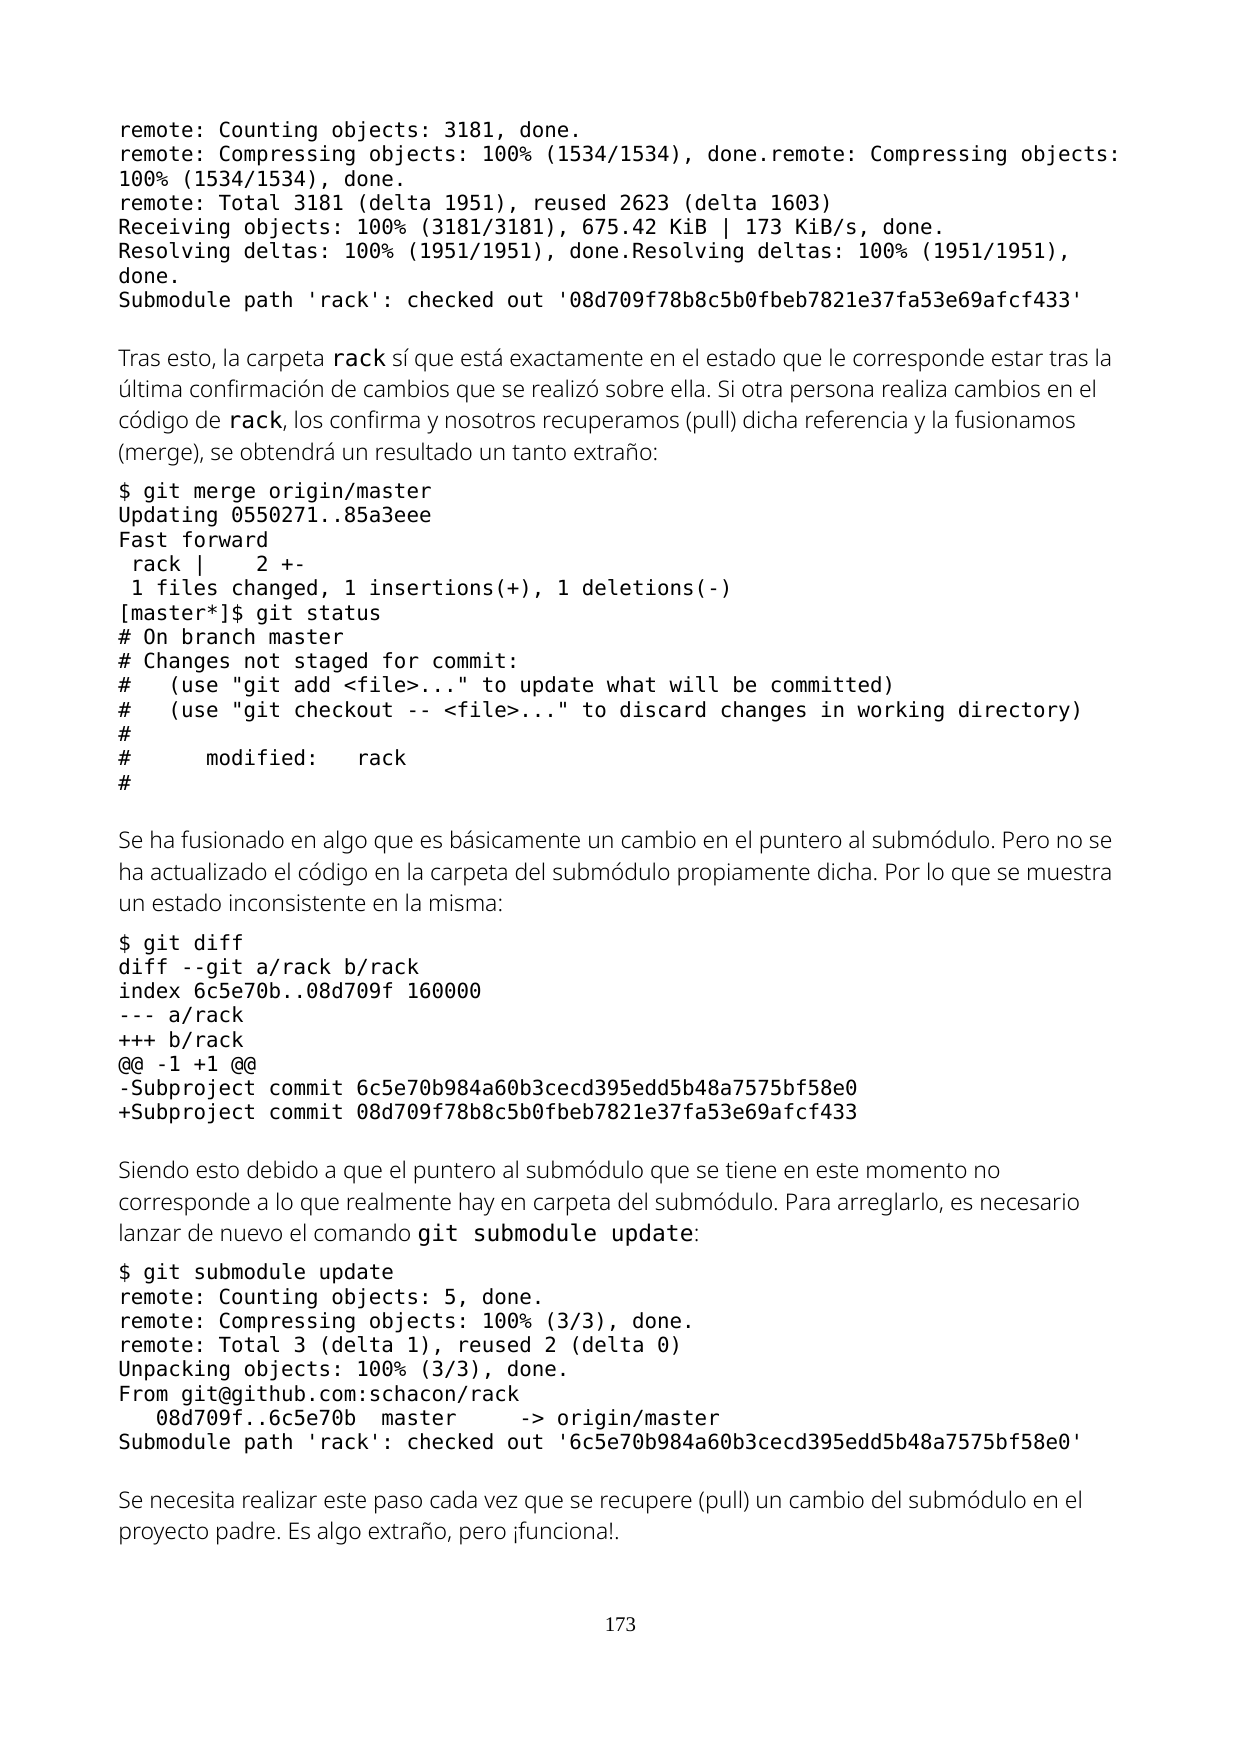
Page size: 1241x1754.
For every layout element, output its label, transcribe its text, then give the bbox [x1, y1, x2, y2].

text Tras esto, la carpeta rack sí que está exactamente en el estado que le corresponde estar tras la última confirmación de cambios que se realizó sobre ella. Si otra persona realiza cambios en el código de rack, los confirma y nosotros recuperamos (pull) dicha referencia y la fusionamos (merge), se obtendrá un resultado un tanto extraño: [118, 342, 1122, 467]
text # [118, 771, 1122, 795]
text rack | 2 +- [118, 552, 1122, 576]
text Se necesita realizar este paso cada vez que se recupere (pull) un cambio del submódulo en el proyecto padre. Es algo extraño, pero ¡funciona!. [118, 1484, 1122, 1547]
text --- a/rack [118, 1003, 1122, 1028]
text remote: Total 3 (delta 1), reused 2 (delta 0) [118, 1333, 1122, 1357]
text Submodule path 'rack': checked out '08d709f78b8c5b0fbeb7821e37fa53e69afcf433' [118, 288, 1122, 312]
text +++ b/rack [118, 1028, 1122, 1052]
text remote: Compressing objects: 100% (1534/1534), done.remote: Compressing objects: 100% (1534/1534), done. [118, 142, 1122, 191]
text # On branch master [118, 625, 1122, 649]
text remote: Counting objects: 5, done. [118, 1285, 1122, 1309]
text # [118, 722, 1122, 746]
text From git@github.com:schacon/rack [118, 1382, 1122, 1406]
text # (use "git checkout -- <file>..." to discard changes in working directory) [118, 698, 1122, 722]
text Fast forward [118, 528, 1122, 552]
text # Changes not staged for commit: [118, 649, 1122, 673]
text @@ -1 +1 @@ [118, 1052, 1122, 1076]
text Receiving objects: 100% (3181/3181), 675.42 KiB | 173 KiB/s, done. [118, 215, 1122, 239]
text Unpacking objects: 100% (3/3), done. [118, 1357, 1122, 1382]
text Resolving deltas: 100% (1951/1951), done.Resolving deltas: 100% (1951/1951), done. [118, 239, 1122, 288]
text $ git diff [118, 931, 1122, 955]
text +Subproject commit 08d709f78b8c5b0fbeb7821e37fa53e69afcf433 [118, 1100, 1122, 1125]
text Siendo esto debido a que el puntero al submódulo que se tiene en este momento no corresponde a lo que realmente hay en carpeta del submódulo. Para arreglarlo, es necesario lanzar de nuevo el comando git submodule update: [118, 1154, 1122, 1248]
text # modified: rack [118, 746, 1122, 771]
text [master*]$ git status [118, 601, 1122, 625]
text $ git merge origin/master [118, 479, 1122, 503]
text index 6c5e70b..08d709f 160000 [118, 979, 1122, 1003]
text # (use "git add <file>..." to update what will be committed) [118, 673, 1122, 698]
text $ git submodule update [118, 1260, 1122, 1285]
text remote: Compressing objects: 100% (3/3), done. [118, 1309, 1122, 1333]
text 1 files changed, 1 insertions(+), 1 deletions(-) [118, 576, 1122, 601]
text Updating 0550271..85a3eee [118, 503, 1122, 528]
text -Subproject commit 6c5e70b984a60b3cecd395edd5b48a7575bf58e0 [118, 1076, 1122, 1100]
text remote: Counting objects: 3181, done. [118, 118, 1122, 142]
text remote: Total 3181 (delta 1951), reused 2623 (delta 1603) [118, 191, 1122, 215]
text Se ha fusionado en algo que es básicamente un cambio en el puntero al submódulo. Pero no se ha actualizado el código en la carpeta del submódulo propiamente dicha. Por lo que se muestra un estado inconsistente en la misma: [118, 824, 1122, 918]
text diff --git a/rack b/rack [118, 955, 1122, 979]
text Submodule path 'rack': checked out '6c5e70b984a60b3cecd395edd5b48a7575bf58e0' [118, 1430, 1122, 1454]
text 08d709f..6c5e70b master -> origin/master [118, 1406, 1122, 1430]
